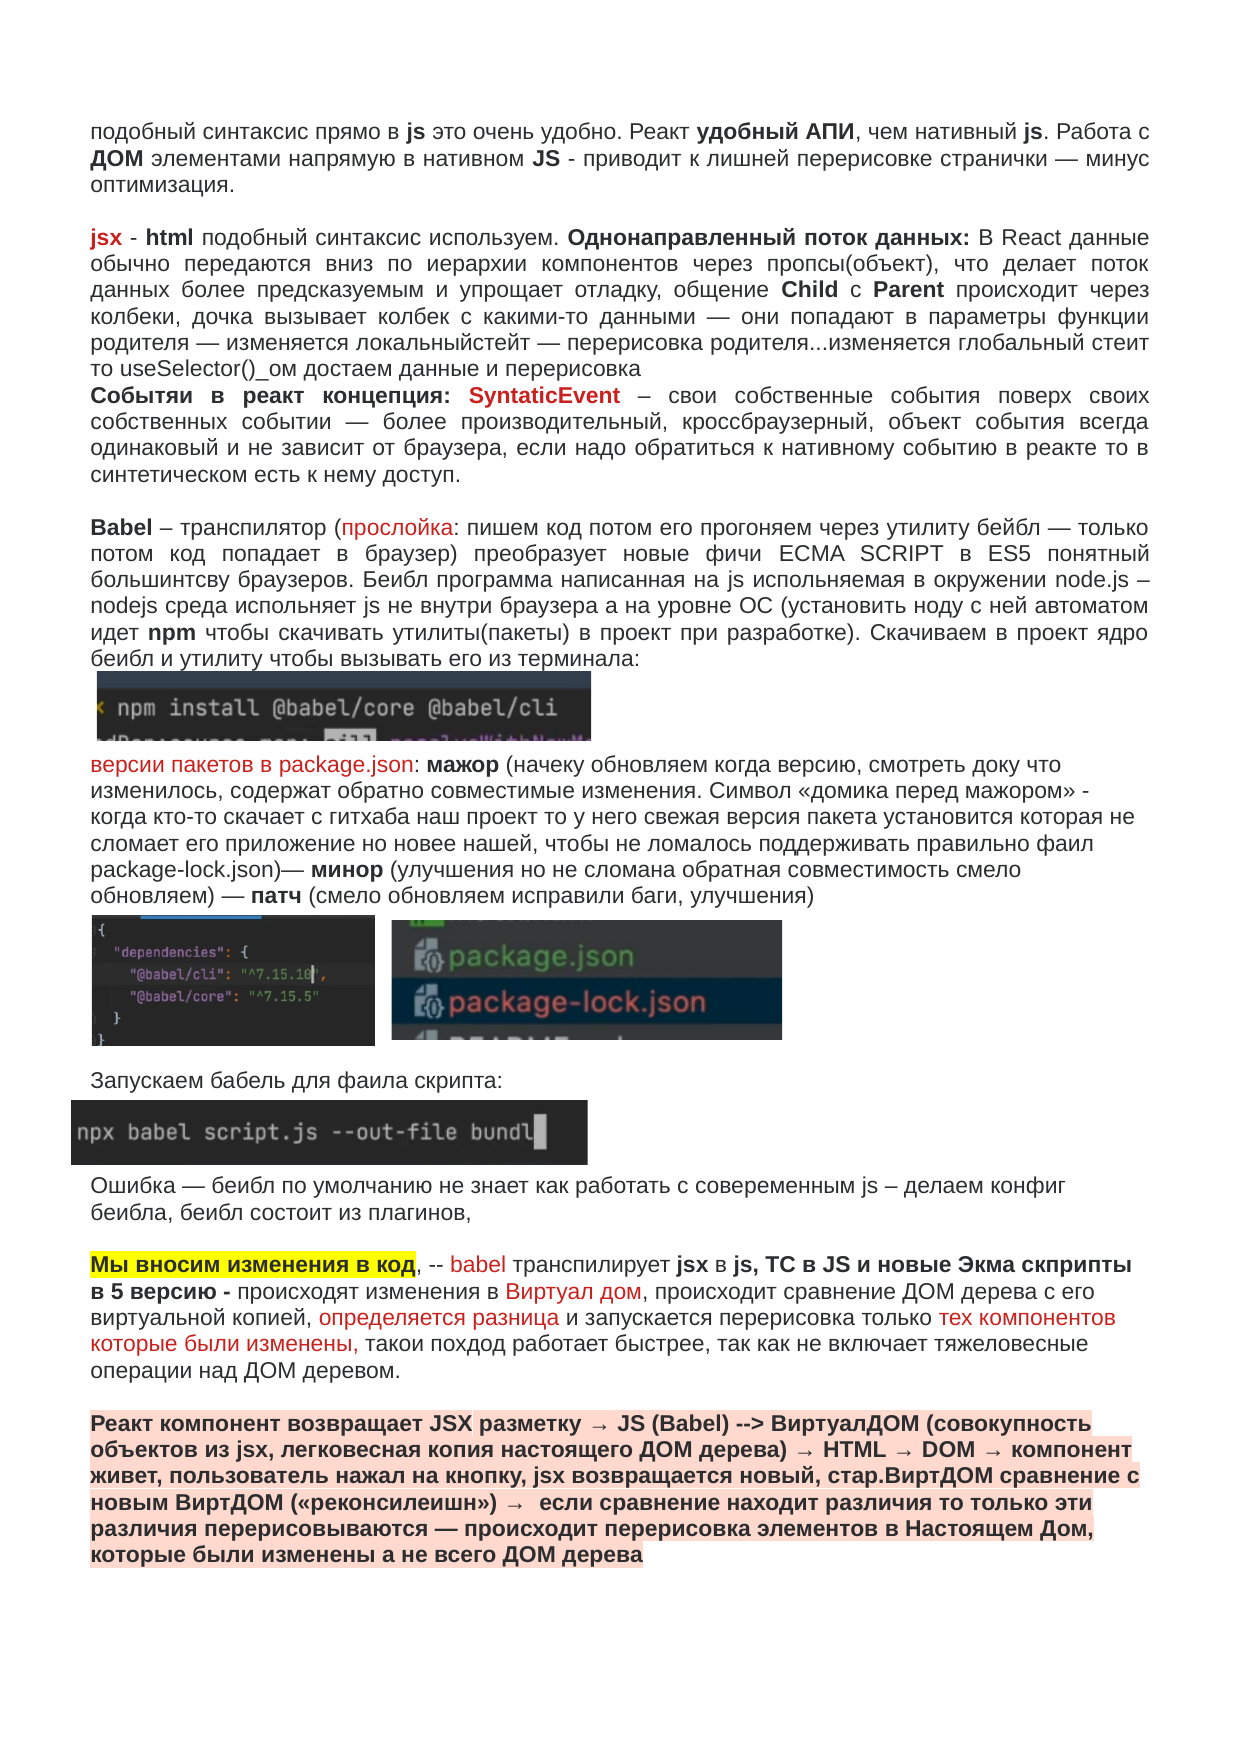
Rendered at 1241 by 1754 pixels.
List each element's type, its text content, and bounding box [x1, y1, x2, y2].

text подобный синтаксис прямо в js это очень удобно. Реакт удобный АПИ, чем нативный js. Работа с ДОМ элементами напрямую в нативном JS - приводит к лишней перерисовке странички — минус оптимизация. [90, 118, 1150, 197]
picture [391, 920, 783, 1040]
text версии пакетов в package.json: мажор (начеку обновляем когда версию, смотреть доку что изменилось, содержат обратно совместимые изменения. Символ «домика перед мажором» - когда кто-то скачает с гитхаба наш проект то у него свежая версия пакета установится которая не сломает его приложение но новее нашей, чтобы не ломалось поддерживать правильно фаил package-lock.json)— минор (улучшения но не сломана обратная совместимость смело обновляем) — патч (смело обновляем исправили баги, улучшения) [90, 751, 1150, 909]
picture [391, 1007, 410, 1020]
picture [96, 671, 592, 741]
picture [91, 915, 375, 1046]
text Babel – транспилятор (прослойка: пишем код потом его прогоняем через утилиту бейбл — только потом код попадает в браузер) преобразует новые фичи ECMA SCRIPT в ES5 понятный большинтсву браузеров. Беибл программа написанная на js испольняемая в окружении node.js – nodejs среда испольняет js не внутри браузера а на уровне ОС (установить ноду с ней автоматом идет npm чтобы скачивать утилиты(пакеты) в проект при разработке). Скачиваем в проект ядро беибл и утилиту чтобы вызывать его из терминала: [90, 513, 1150, 672]
text Запускаем бабель для фаила скрипта: [90, 1067, 1150, 1093]
text jsx - html подобный синтаксис используем. Однонаправленный поток данных: В React данные обычно передаются вниз по иерархии компонентов через пропсы(объект), что делает поток данных более предсказуемым и упрощает отладку, общение Child с Parent происходит через колбеки, дочка вызывает колбек с какими-то данными — они попадают в параметры функции родителя — изменяется локальныйстейт — перерисовка родителя...изменяется глобальный стеит то useSelector()_ом достаем данные и перерисовка [90, 223, 1150, 382]
text Реакт компонент возвращает JSX разметку → JS (Babel) --> ВиртуалДОМ (совокупность объектов из jsx, легковесная копия настоящего ДОМ дерева) → HTML → DOM → компонент живет, пользователь нажал на кнопку, jsx возвращается новый, стар.ВиртДОМ сравнение с новым ВиртДОМ («реконсилеишн») → если сравнение находит различия то только эти различия перерисовываются — происходит перерисовка элементов в Настоящем Дом, которые были изменены а не всего ДОМ дерева [90, 1409, 1150, 1568]
text Ошибка — беибл по умолчанию не знает как работать с совеременным js – делаем конфиг беибла, беибл состоит из плагинов, [90, 1172, 1150, 1225]
text Событяи в реакт концепция: SyntaticEvent – свои собственные события поверх своих собственных событии — более производительный, кроссбраузерный, объект события всегда одинаковый и не зависит от браузера, если надо обратиться к нативному событию в реакте то в синтетическом есть к нему доступ. [90, 382, 1150, 487]
text Мы вносим изменения в код, -- babel транспилирует jsx в js, TC в JS и новые Экма скприпты в 5 версию - происходят изменения в Виртуал дом, происходит сравнение ДОМ дерева с его виртуальной копией, определяется разница и запускается перерисовка только тех компонентов которые были изменены, такои похдод работает быстрее, так как не включает тяжеловесные операции над ДОМ деревом. [90, 1251, 1150, 1383]
picture [71, 1100, 588, 1165]
